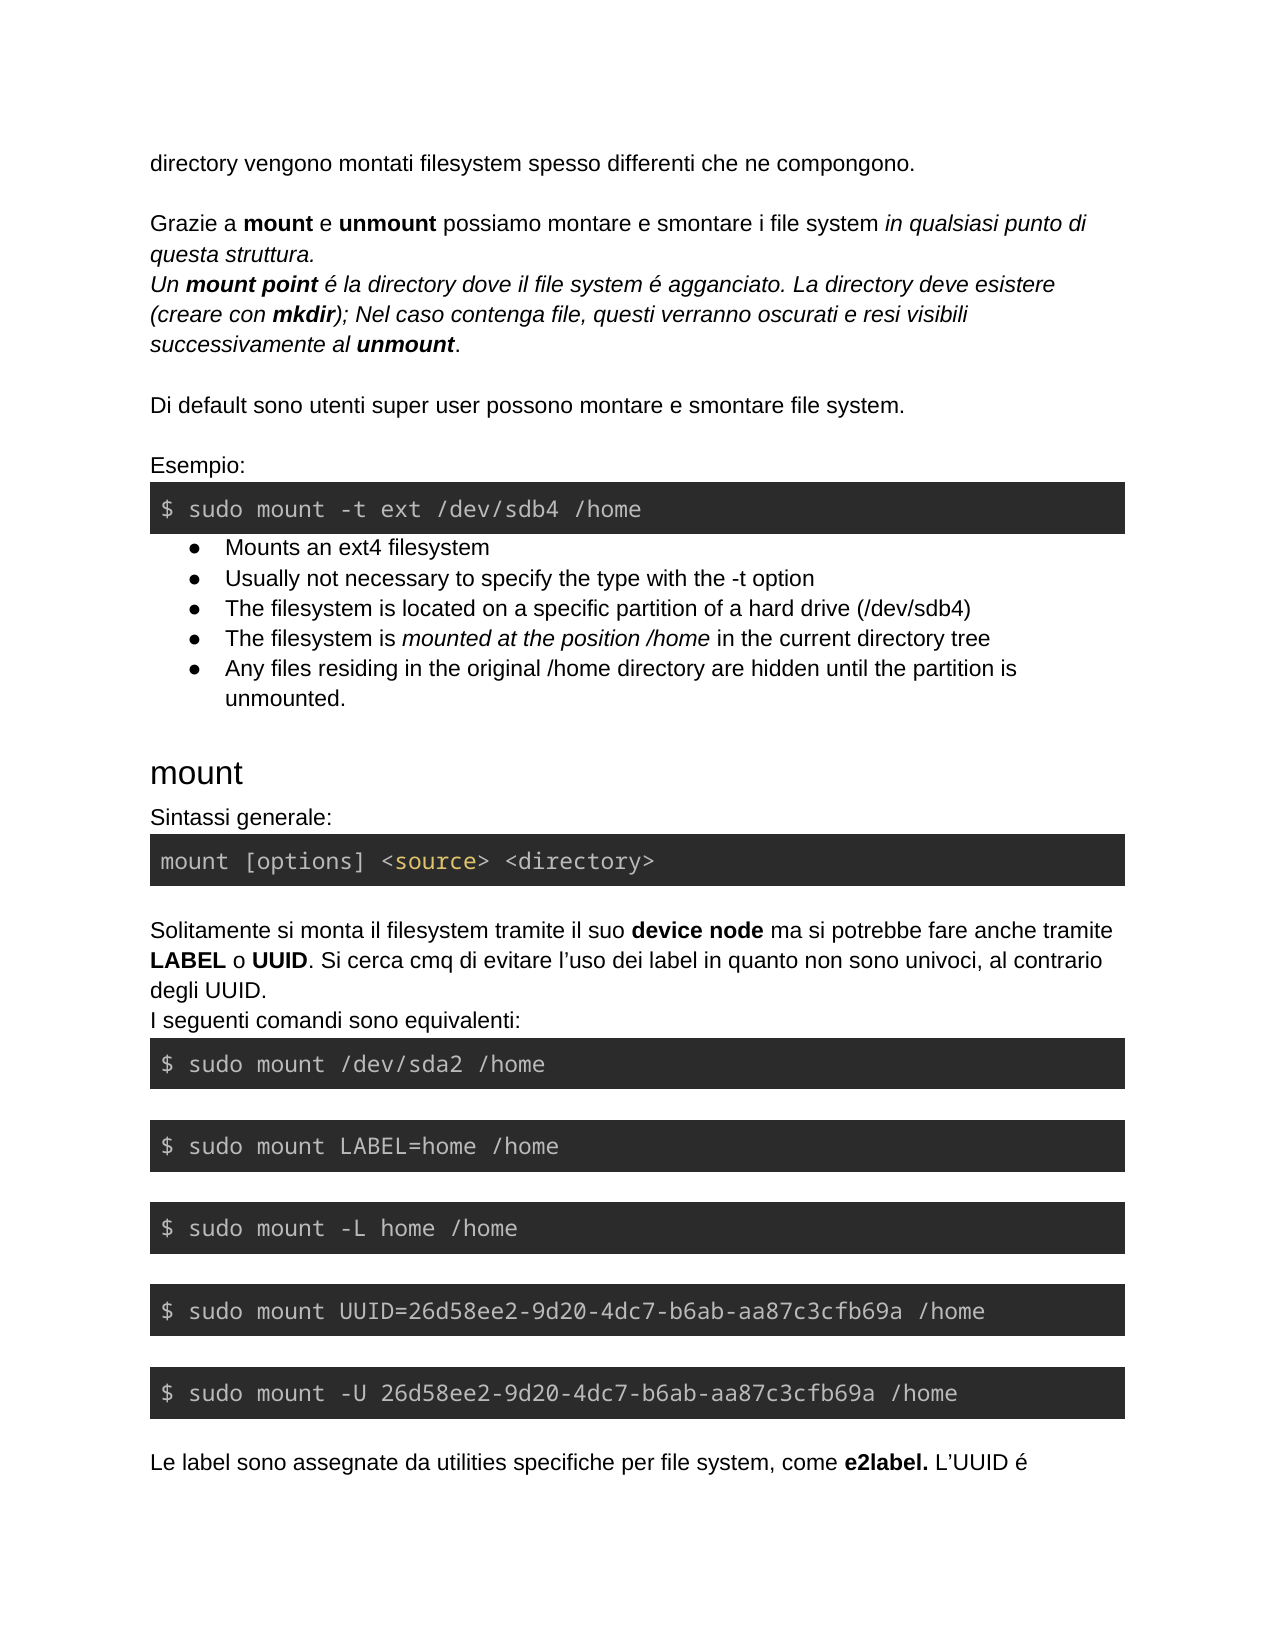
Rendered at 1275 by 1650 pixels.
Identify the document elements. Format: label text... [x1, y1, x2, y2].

table_header $ sudo mount -L home /home [150, 1202, 1125, 1254]
text Solitamente si monta il filesystem tramite il suo device node ma si potrebbe fare anche tramite LABEL o UUID. Si cerca cmq di evitare l’uso dei label in quanto non sono univoci, al contrario degli UUID. I seguenti comandi sono equivalenti: [150, 917, 1125, 1033]
text Di default sono utenti super user possono montare e smontare file system. [150, 392, 1125, 418]
list The filesystem is mounted at the position /home in the current directory tree [187, 625, 1125, 651]
table_header $ sudo mount LABEL=home /home [150, 1120, 1125, 1172]
list Usually not necessary to specify the type with the -t option [187, 564, 1125, 591]
text Sintassi generale: [150, 804, 1125, 830]
text Un mount point é la directory dove il file system é agganciato. La directory deve esistere (creare con mkdir); Nel caso contenga file, questi verranno oscurati e resi visibili successivamente al unmount. [150, 271, 1125, 358]
table_header $ sudo mount -U 26d58ee2-9d20-4dc7-b6ab-aa87c3cfb69a /home [150, 1367, 1125, 1419]
text Grazie a mount e unmount possiamo montare e smontare i file system in qualsiasi punto di questa struttura. [150, 210, 1125, 267]
text Esempio: [150, 452, 1125, 478]
list Mounts an ext4 filesystem [187, 534, 1125, 561]
subtitle mount [150, 753, 1125, 792]
text directory vengono montati filesystem spesso differenti che ne compongono. [150, 150, 1125, 176]
table_header $ sudo mount UUID=26d58ee2-9d20-4dc7-b6ab-aa87c3cfb69a /home [150, 1284, 1125, 1336]
table_header $ sudo mount -t ext /dev/sdb4 /home [150, 482, 1125, 534]
list Any files residing in the original /home directory are hidden until the partition is unmounted. [187, 655, 1125, 712]
list The filesystem is located on a specific partition of a hard drive (/dev/sdb4) [187, 595, 1125, 621]
table_header $ sudo mount /dev/sda2 /home [150, 1038, 1125, 1089]
table_header mount [options] <source> <directory> [150, 834, 1125, 886]
text Le label sono assegnate da utilities specifiche per file system, come e2label. L’UUID é [150, 1449, 1125, 1475]
